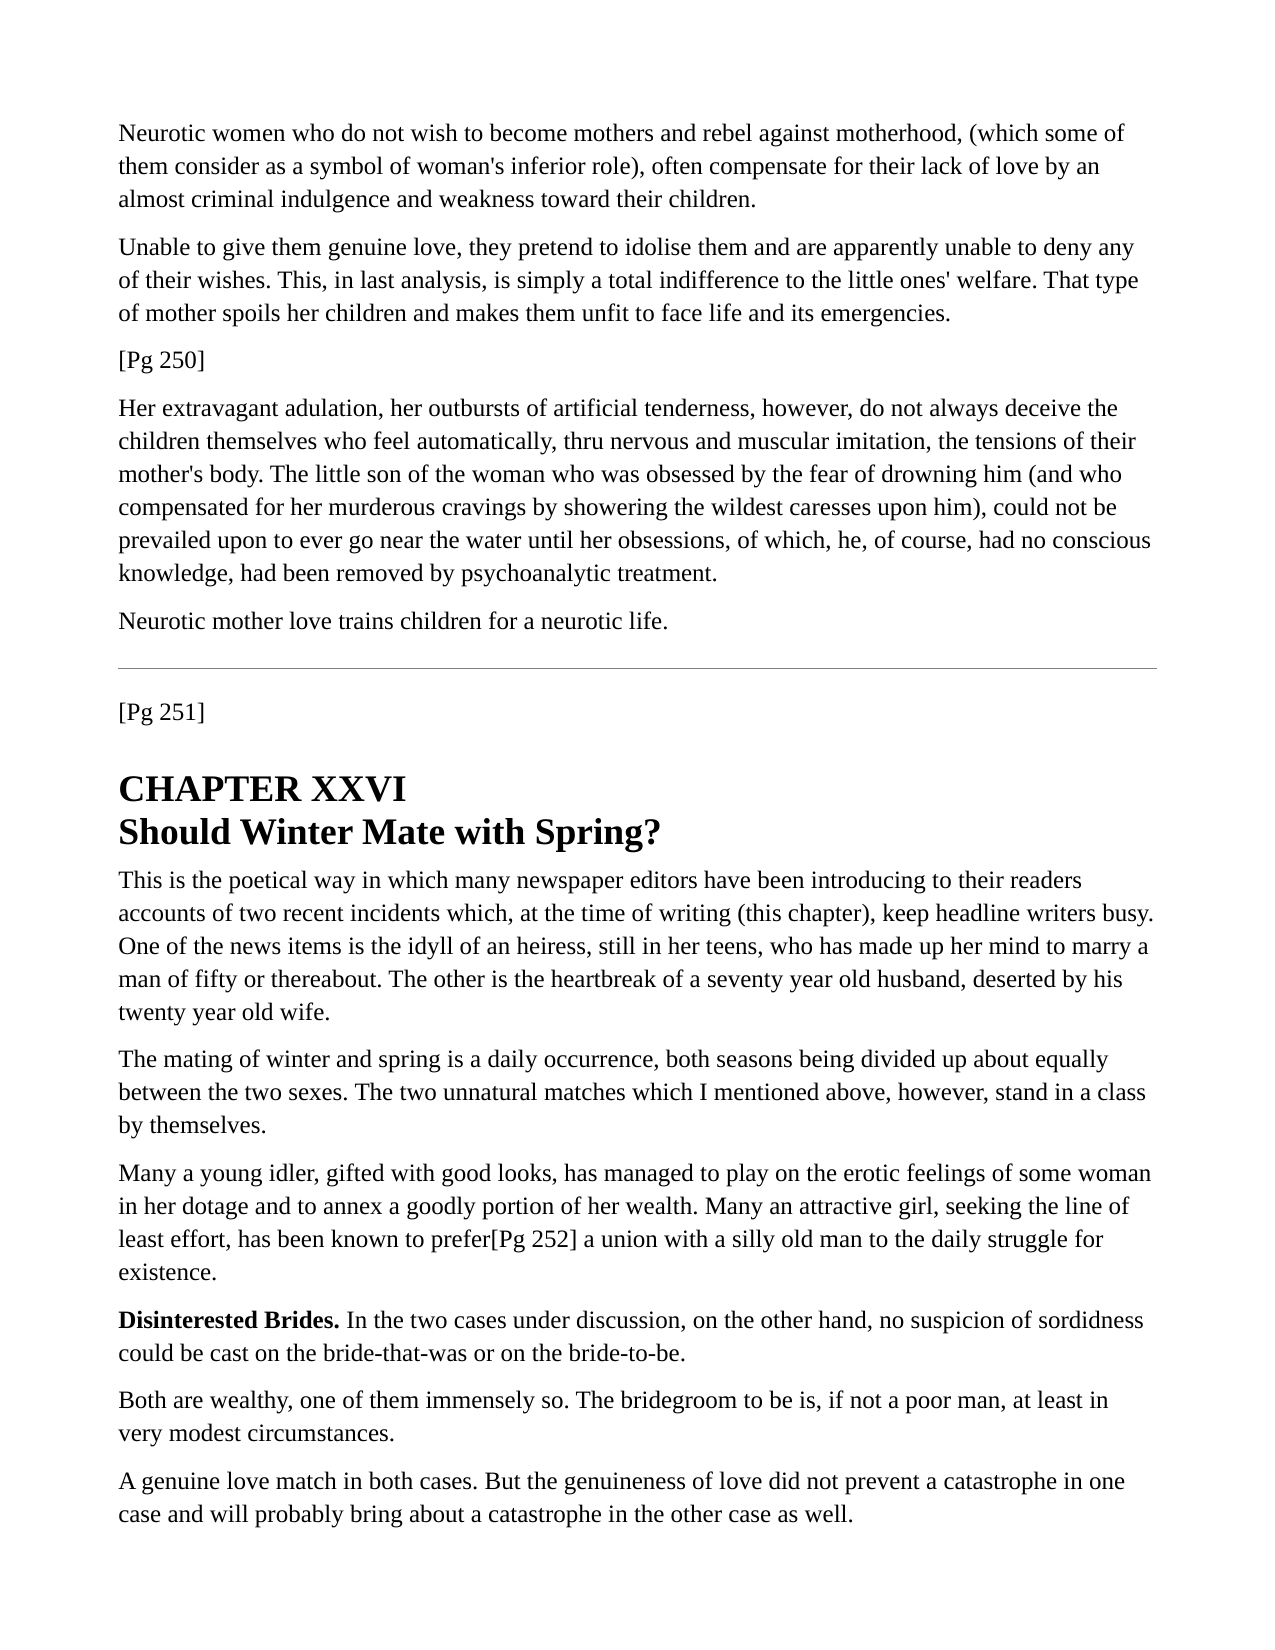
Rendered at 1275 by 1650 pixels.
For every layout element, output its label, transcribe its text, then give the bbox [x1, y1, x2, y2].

text Her extravagant adulation, her outbursts of artificial tenderness, however, do not always deceive the children themselves who feel automatically, thru nervous and muscular imitation, the tensions of their mother's body. The little son of the woman who was obsessed by the fear of drowning him (and who compensated for her murderous cravings by showering the wildest caresses upon him), could not be prevailed upon to ever go near the water until her obsessions, of which, he, of course, had no conscious knowledge, had been removed by psychoanalytic treatment. [118, 393, 1157, 587]
text [Pg 251] [118, 697, 1157, 726]
text Disinterested Brides. In the two cases under discussion, on the other hand, no suspicion of sordidness could be cast on the bride-that-was or on the bride-to-be. [118, 1305, 1157, 1366]
text This is the poetical way in which many newspaper editors have been introducing to their readers accounts of two recent incidents which, at the time of writing (this chapter), keep headline writers busy. One of the news items is the idyll of an heiress, still in her teens, who has made up her mind to marry a man of fifty or thereabout. The other is the heartbreak of a seventy year old husband, deserted by his twenty year old wife. [118, 865, 1157, 1026]
text Neurotic women who do not wish to become mothers and rebel against motherhood, (which some of them consider as a symbol of woman's inferior role), often compensate for their lack of love by an almost criminal indulgence and weakness toward their children. [118, 118, 1157, 213]
text [Pg 250] [118, 345, 1157, 374]
text Both are wealthy, one of them immensely so. The bridegroom to be is, if not a poor man, at least in very modest circumstances. [118, 1385, 1157, 1447]
text Many a young idler, gifted with good looks, has managed to play on the erotic feelings of some woman in her dotage and to annex a goodly portion of her wealth. Many an attractive girl, seeking the line of least effort, has been known to prefer[Pg 252] a union with a silly old man to the daily struggle for existence. [118, 1158, 1157, 1286]
text A genuine love match in both cases. But the genuineness of love did not prevent a catastrophe in one case and will probably bring about a catastrophe in the other case as well. [118, 1466, 1157, 1528]
subtitle CHAPTER XXVI Should Winter Mate with Spring? [118, 766, 1157, 852]
text The mating of winter and spring is a daily occurrence, both seasons being divided up about equally between the two sexes. The two unnatural matches which I mentioned above, however, stand in a class by themselves. [118, 1044, 1157, 1139]
text Unable to give them genuine love, they pretend to idolise them and are apparently unable to deny any of their wishes. This, in last analysis, is simply a total indifference to the little ones' welfare. That type of mother spoils her children and makes them unfit to face life and its emergencies. [118, 232, 1157, 327]
text Neurotic mother love trains children for a neurotic life. [118, 606, 1157, 634]
